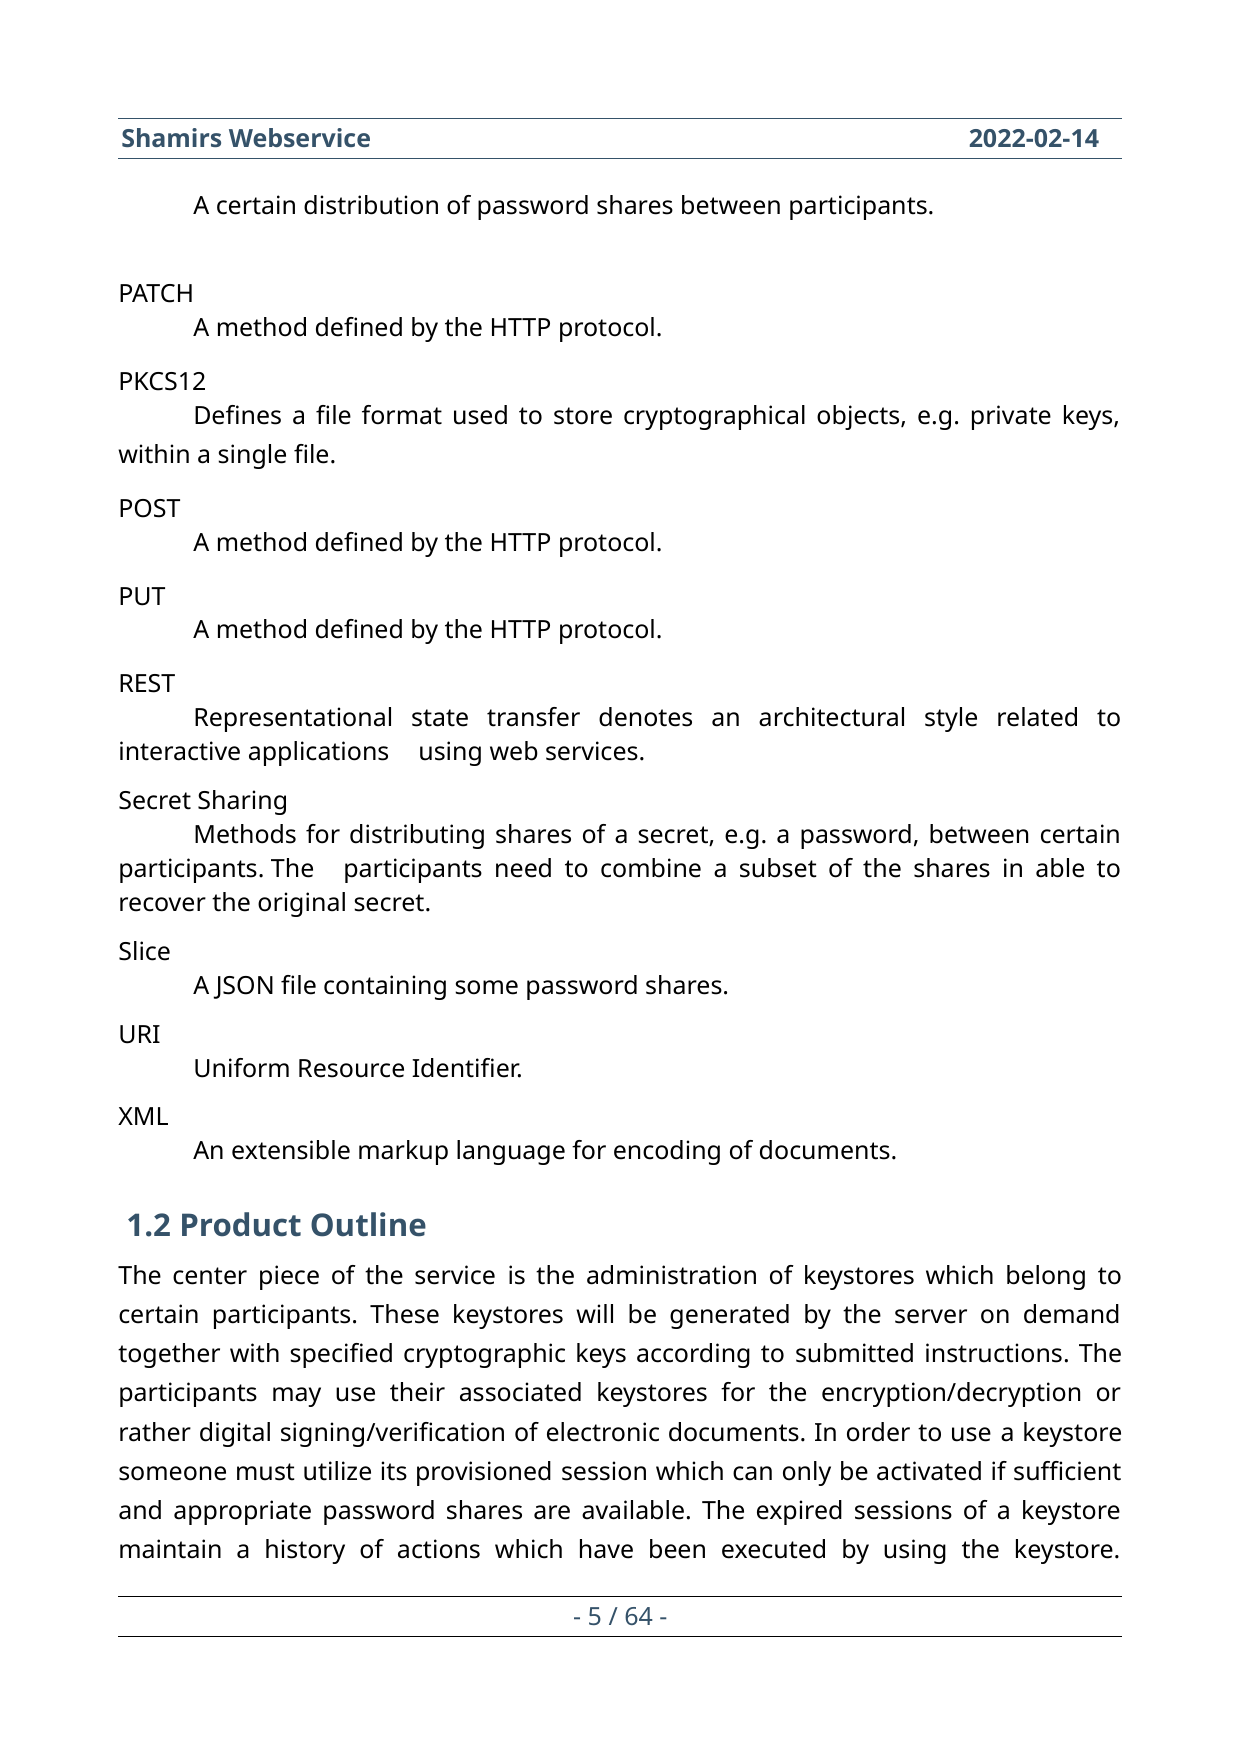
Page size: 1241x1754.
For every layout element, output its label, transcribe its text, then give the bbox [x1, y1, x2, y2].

text Slice [118, 933, 1122, 968]
text PUT [118, 578, 1122, 612]
text URI [118, 1016, 1122, 1050]
text Secret Sharing [118, 783, 1122, 817]
text A method defined by the HTTP protocol. [118, 524, 1122, 558]
text Methods for distributing shares of a secret, e.g. a password, between certain participants. The participants need to combine a subset of the shares in able to recover the original secret. [118, 817, 1122, 919]
text PKCS12 [118, 363, 1122, 397]
text Representational state transfer denotes an architectural style related to interactive applications using web services. [118, 700, 1122, 768]
text A JSON file containing some password shares. [118, 968, 1122, 1002]
subtitle Product Outline [118, 1202, 1122, 1245]
text PATCH [118, 276, 1122, 309]
text Uniform Resource Identifier. [118, 1050, 1122, 1084]
text An extensible markup language for encoding of documents. [118, 1133, 1122, 1167]
text The center piece of the service is the administration of keystores which belong to certain participants. These keystores will be generated by the server on demand together with specified cryptographic keys according to submitted instructions. The participants may use their associated keystores for the encryption/decryption or rather digital signing/verification of electronic documents. In order to use a keystore someone must utilize its provisioned session which can only be activated if sufficient and appropriate password shares are available. The expired sessions of a keystore maintain a history of actions which have been executed by using the keystore. [118, 1258, 1122, 1566]
text REST [118, 666, 1122, 700]
text XML [118, 1099, 1122, 1133]
text POST [118, 490, 1122, 524]
text A method defined by the HTTP protocol. [118, 612, 1122, 646]
text A method defined by the HTTP protocol. [118, 309, 1122, 344]
text Defines a file format used to store cryptographical objects, e.g. private keys, within a single file. [118, 397, 1122, 471]
text A certain distribution of password shares between participants. [118, 188, 1122, 222]
